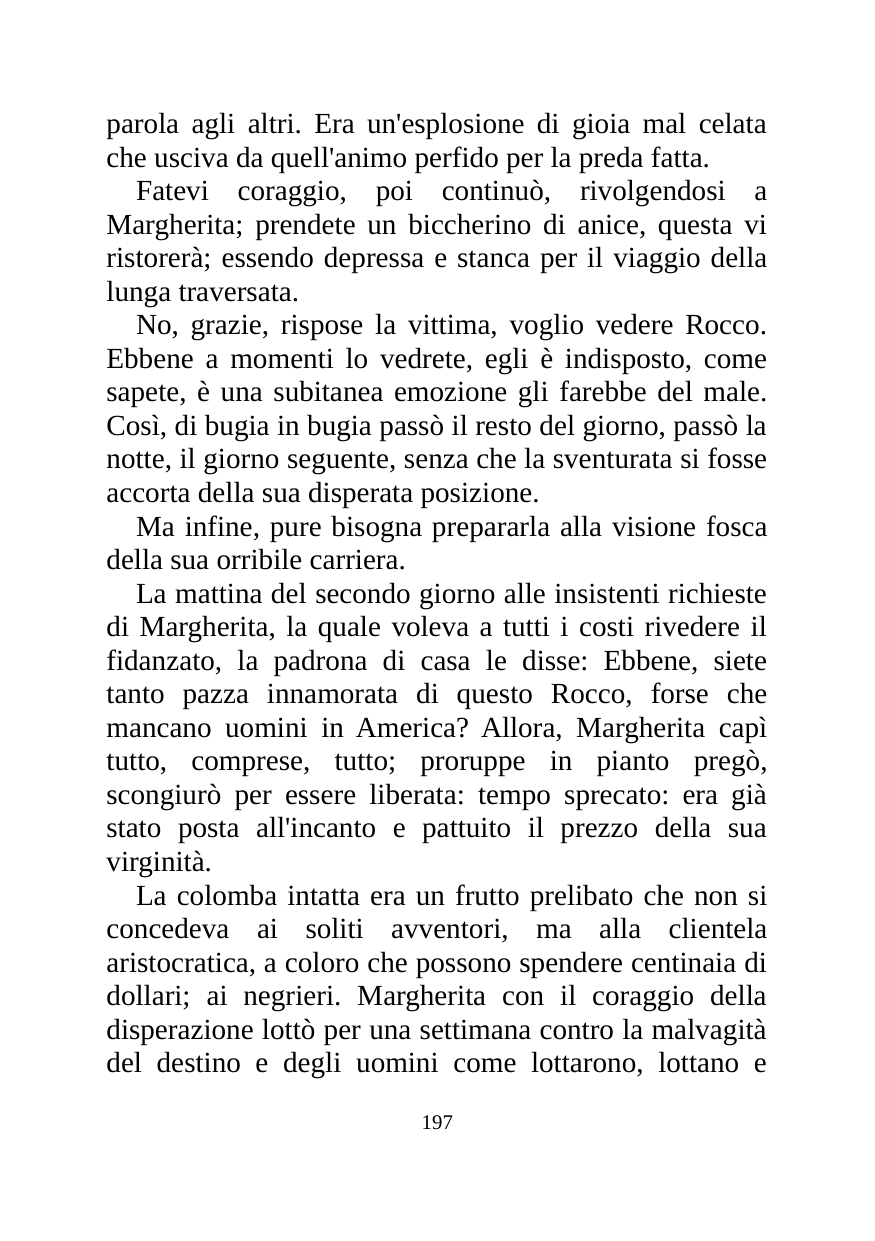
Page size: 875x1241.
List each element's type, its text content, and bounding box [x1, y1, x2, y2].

text Ma infine, pure bisogna prepararla alla visione fosca della sua orribile carriera. [106, 509, 768, 576]
text parola agli altri. Era un'esplosione di gioia mal celata che usciva da quell'animo perfido per la preda fatta. [106, 106, 768, 173]
text La mattina del secondo giorno alle insistenti richieste di Margherita, la quale voleva a tutti i costi rivedere il fidanzato, la padrona di casa le disse: Ebbene, siete tanto pazza innamorata di questo Rocco, forse che mancano uomini in America? Allora, Margherita capì tutto, comprese, tutto; proruppe in pianto pregò, scongiurò per essere liberata: tempo sprecato: era già stato posta all'incanto e pattuito il prezzo della sua virginità. [106, 576, 768, 878]
text La colomba intatta era un frutto prelibato che non si concedeva ai soliti avventori, ma alla clientela aristocratica, a coloro che possono spendere centinaia di dollari; ai negrieri. Margherita con il coraggio della disperazione lottò per una settimana contro la malvagità del destino e degli uomini come lottarono, lottano e [106, 878, 768, 1079]
text No, grazie, rispose la vittima, voglio vedere Rocco. Ebbene a momenti lo vedrete, egli è indisposto, come sapete, è una subitanea emozione gli farebbe del male. Così, di bugia in bugia passò il resto del giorno, passò la notte, il giorno seguente, senza che la sventurata si fosse accorta della sua disperata posizione. [106, 307, 768, 509]
text Fatevi coraggio, poi continuò, rivolgendosi a Margherita; prendete un biccherino di anice, questa vi ristorerà; essendo depressa e stanca per il viaggio della lunga traversata. [106, 173, 768, 307]
